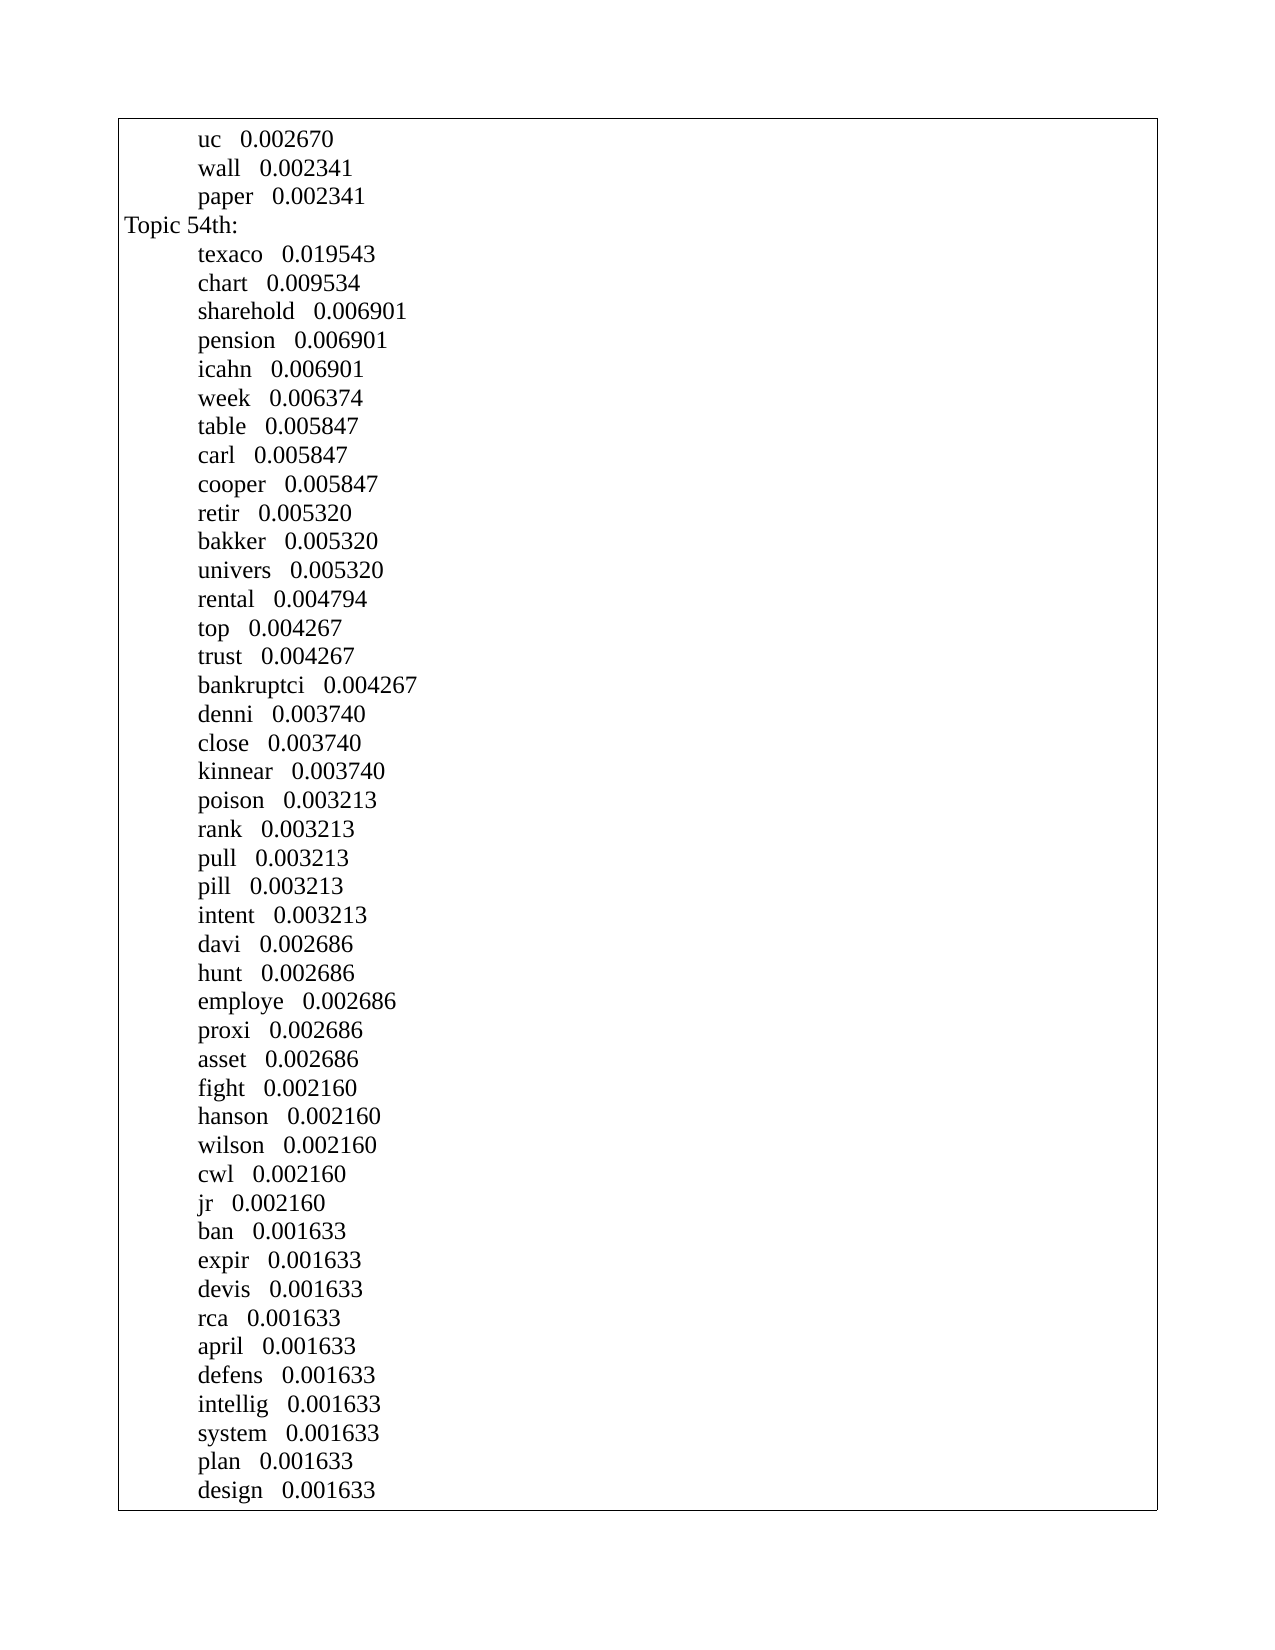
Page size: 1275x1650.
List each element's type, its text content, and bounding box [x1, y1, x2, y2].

table_header uc 0.002670 wall 0.002341 paper 0.002341 Topic 54th: texaco 0.019543 chart 0.009534 sharehold 0.006901 pension 0.006901 icahn 0.006901 week 0.006374 table 0.005847 carl 0.005847 cooper 0.005847 retir 0.005320 bakker 0.005320 univers 0.005320 rental 0.004794 top 0.004267 trust 0.004267 bankruptci 0.004267 denni 0.003740 close 0.003740 kinnear 0.003740 poison 0.003213 rank 0.003213 pull 0.003213 pill 0.003213 intent 0.003213 davi 0.002686 hunt 0.002686 employe 0.002686 proxi 0.002686 asset 0.002686 fight 0.002160 hanson 0.002160 wilson 0.002160 cwl 0.002160 jr 0.002160 ban 0.001633 expir 0.001633 devis 0.001633 rca 0.001633 april 0.001633 defens 0.001633 intellig 0.001633 system 0.001633 plan 0.001633 design 0.001633 [119, 119, 1157, 1510]
